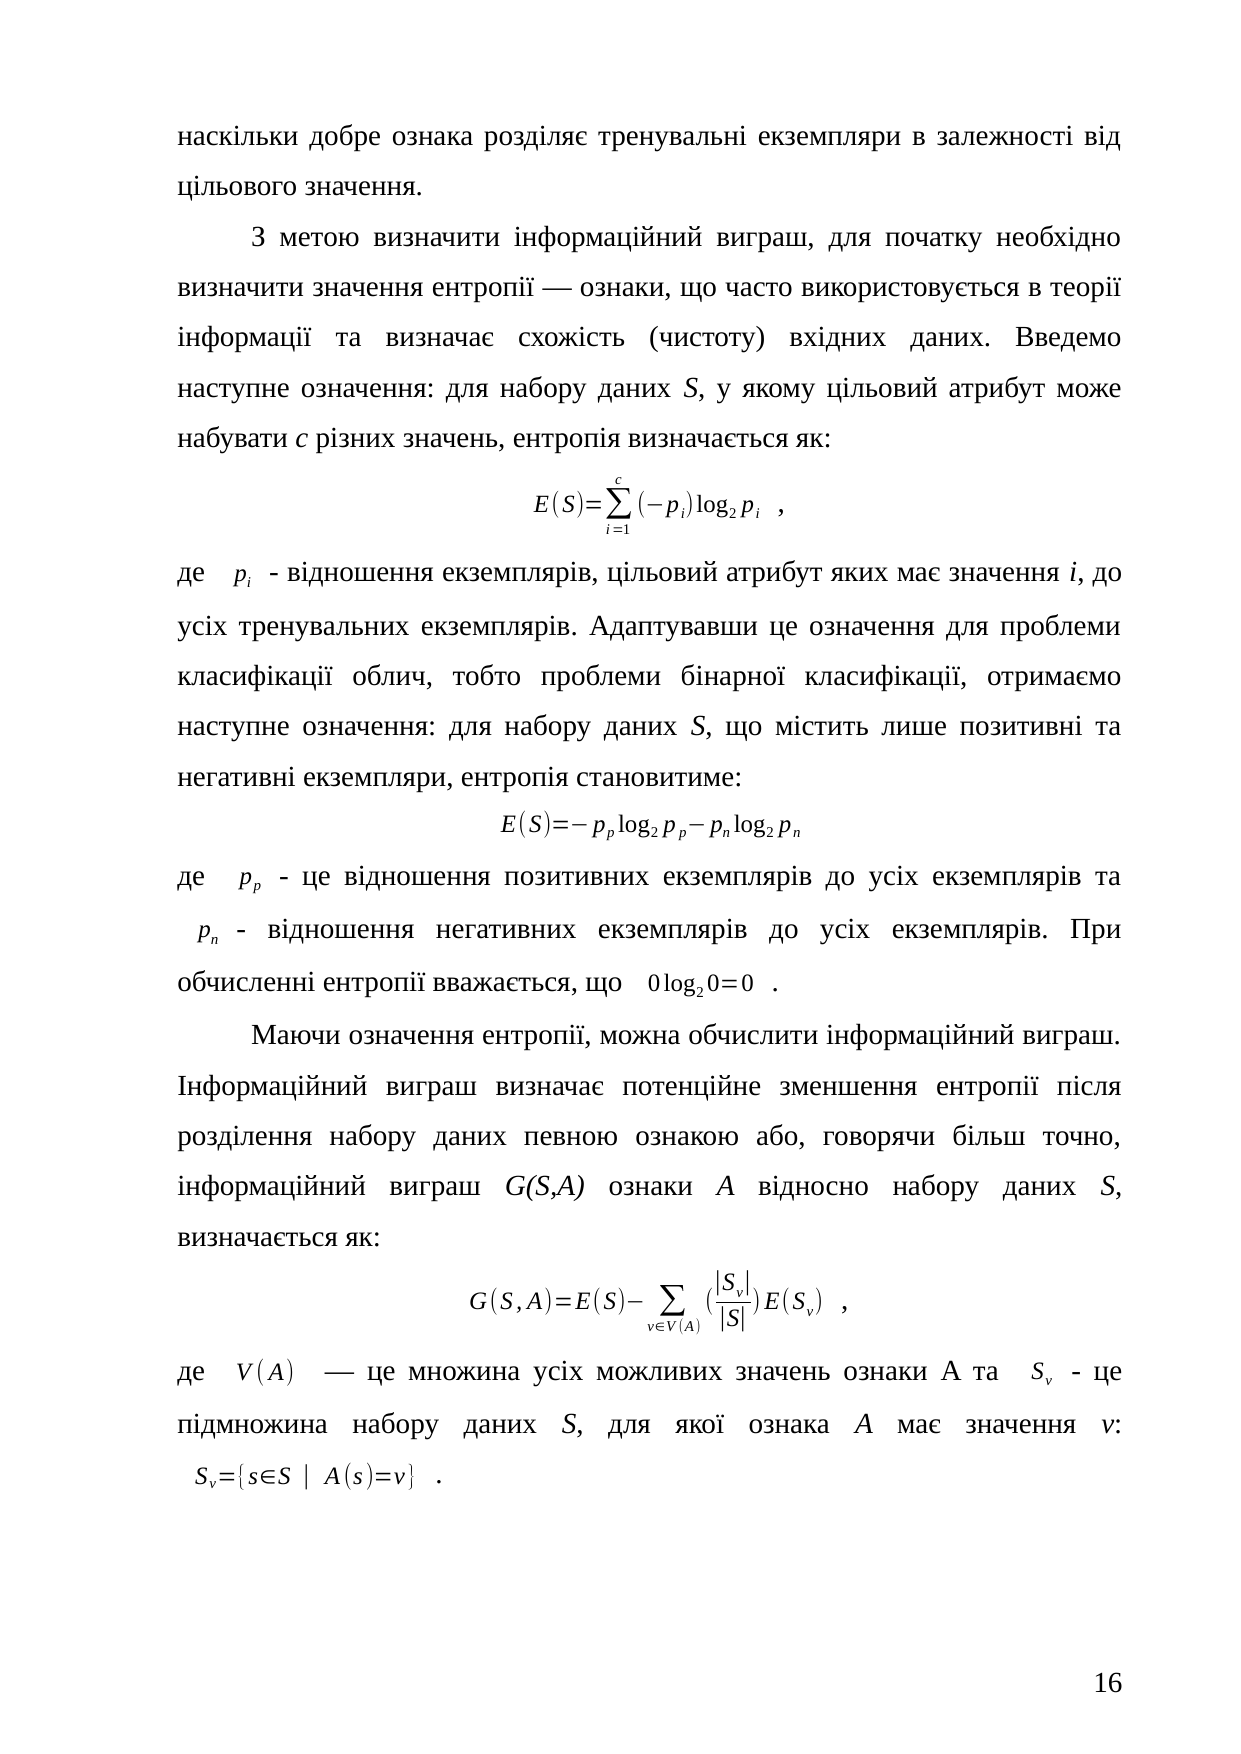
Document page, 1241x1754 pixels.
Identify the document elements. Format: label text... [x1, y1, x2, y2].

text наскільки добре ознака розділяє тренувальні екземпляри в залежності від цільового значення. [177, 118, 1122, 202]
text , [177, 470, 1122, 538]
text Маючи означення ентропії, можна обчислити інформаційний виграш. Інформаційний виграш визначає потенційне зменшення ентропії після розділення набору даних певною ознакою або, говорячи більш точно, інформаційний виграш G(S,A) ознаки A відносно набору даних S, визначається як: [177, 1017, 1122, 1252]
text де — це множина усіх можливих значень ознаки A та - це підмножина набору даних S, для якої ознака A має значення v: . [177, 1353, 1122, 1493]
text де - відношення екземплярів, цільовий атрибут яких має значення i, до усіх тренувальних екземплярів. Адаптувавши це означення для проблеми класифікації облич, тобто проблеми бінарної класифікації, отримаємо наступне означення: для набору даних S, що містить лише позитивні та негативні екземпляри, ентропія становитиме: [177, 554, 1122, 792]
text , [177, 1269, 1122, 1336]
text де - це відношення позитивних екземплярів до усіх екземплярів та- відношення негативних екземплярів до усіх екземплярів. При обчисленні ентропії вважається, що . [177, 858, 1122, 1001]
text З метою визначити інформаційний виграш, для початку необхідно визначити значення ентропії — ознаки, що часто використовується в теорії інформації та визначає схожість (чистоту) вхідних даних. Введемо наступне означення: для набору даних S, у якому цільовий атрибут може набувати c різних значень, ентропія визначається як: [177, 219, 1122, 453]
